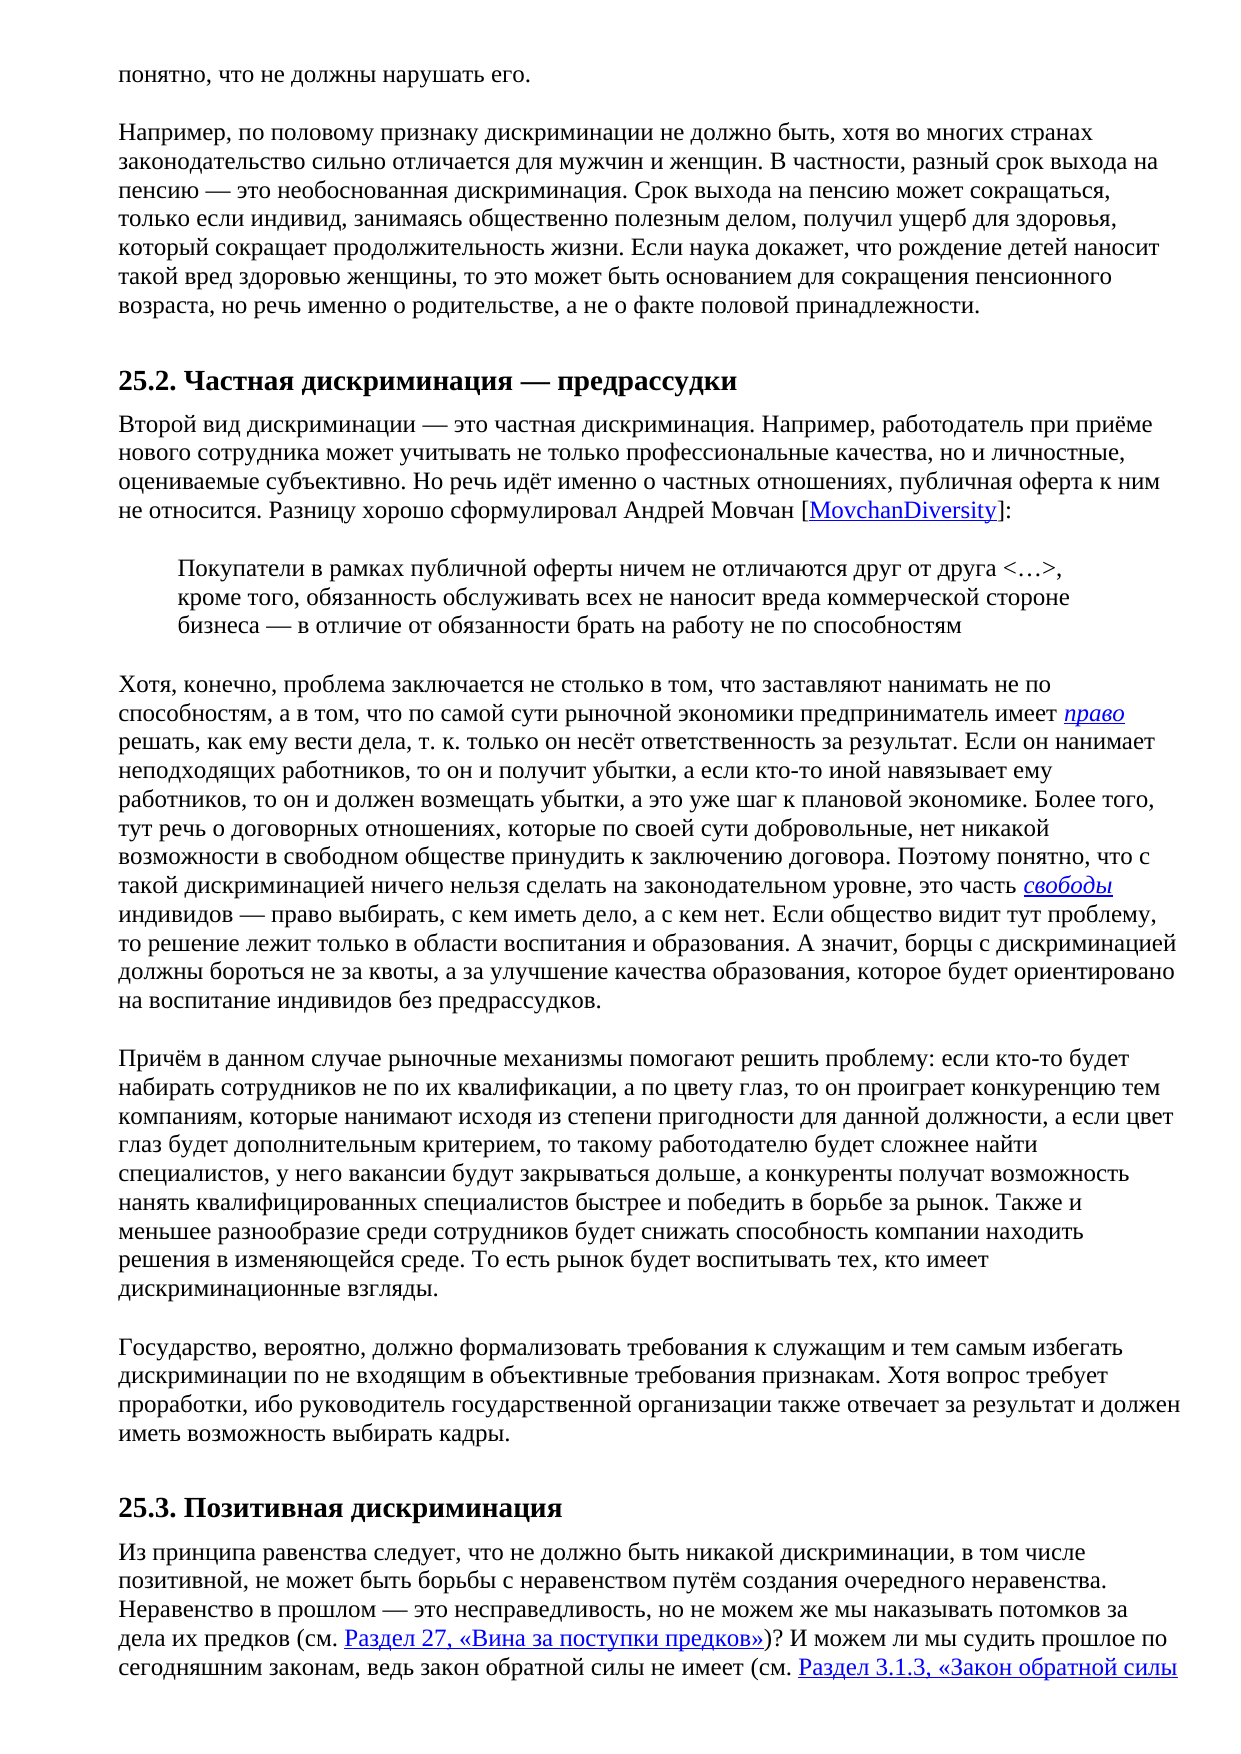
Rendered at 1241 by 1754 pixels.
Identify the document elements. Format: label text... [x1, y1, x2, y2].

subtitle 25.3. Позитивная дискриминация [118, 1491, 1181, 1524]
text Второй вид дискриминации — это частная дискриминация. Например, работодатель при приёме нового сотрудника может учитывать не только профессиональные качества, но и личностные, оцениваемые субъективно. Но речь идёт именно о частных отношениях, публичная оферта к ним не относится. Разницу хорошо сформулировал Андрей Мовчан [MovchanDiversity]: [118, 409, 1181, 524]
text Из принципа равенства следует, что не должно быть никакой дискриминации, в том числе позитивной, не может быть борьбы с неравенством путём создания очередного неравенства. Неравенство в прошлом — это несправедливость, но не можем же мы наказывать потомков за дела их предков (см. Раздел 27, «Вина за поступки предков»)? И можем ли мы судить прошлое по сегодняшним законам, ведь закон обратной силы не имеет (см. Раздел 3.1.3, «Закон обратной силы [118, 1537, 1181, 1680]
subtitle 25.2. Частная дискриминация — предрассудки [118, 363, 1181, 396]
text Государство, вероятно, должно формализовать требования к служащим и тем самым избегать дискриминации по не входящим в объективные требования признакам. Хотя вопрос требует проработки, ибо руководитель государственной организации также отвечает за результат и должен иметь возможность выбирать кадры. [118, 1332, 1181, 1447]
text Хотя, конечно, проблема заключается не столько в том, что заставляют нанимать не по способностям, а в том, что по самой сути рыночной экономики предприниматель имеет право решать, как ему вести дела, т. к. только он несёт ответственность за результат. Если он нанимает неподходящих работников, то он и получит убытки, а если кто-то иной навязывает ему работников, то он и должен возмещать убытки, а это уже шаг к плановой экономике. Более того, тут речь о договорных отношениях, которые по своей сути добровольные, нет никакой возможности в свободном обществе принудить к заключению договора. Поэтому понятно, что с такой дискриминацией ничего нельзя сделать на законодательном уровне, это часть свободы индивидов — право выбирать, с кем иметь дело, а с кем нет. Если общество видит тут проблему, то решение лежит только в области воспитания и образования. А значит, борцы с дискриминацией должны бороться не за квоты, а за улучшение качества образования, которое будет ориентировано на воспитание индивидов без предрассудков. [118, 669, 1181, 1014]
text Причём в данном случае рыночные механизмы помогают решить проблему: если кто-то будет набирать сотрудников не по их квалификации, а по цвету глаз, то он проиграет конкуренцию тем компаниям, которые нанимают исходя из степени пригодности для данной должности, а если цвет глаз будет дополнительным критерием, то такому работодателю будет сложнее найти специалистов, у него вакансии будут закрываться дольше, а конкуренты получат возможность нанять квалифицированных специалистов быстрее и победить в борьбе за рынок. Также и меньшее разнообразие среди сотрудников будет снижать способность компании находить решения в изменяющейся среде. То есть рынок будет воспитывать тех, кто имеет дискриминационные взгляды. [118, 1043, 1181, 1302]
text Покупатели в рамках публичной оферты ничем не отличаются друг от друга <…>, кроме того, обязанность обслуживать всех не наносит вреда коммерческой стороне бизнеса — в отличие от обязанности брать на работу не по способностям [177, 553, 1122, 639]
text понятно, что не должны нарушать его. [118, 59, 1181, 88]
text Например, по половому признаку дискриминации не должно быть, хотя во многих странах законодательство сильно отличается для мужчин и женщин. В частности, разный срок выхода на пенсию — это необоснованная дискриминация. Срок выхода на пенсию может сокращаться, только если индивид, занимаясь общественно полезным делом, получил ущерб для здоровья, который сокращает продолжительность жизни. Если наука докажет, что рождение детей наносит такой вред здоровью женщины, то это может быть основанием для сокращения пенсионного возраста, но речь именно о родительстве, а не о факте половой принадлежности. [118, 117, 1181, 318]
